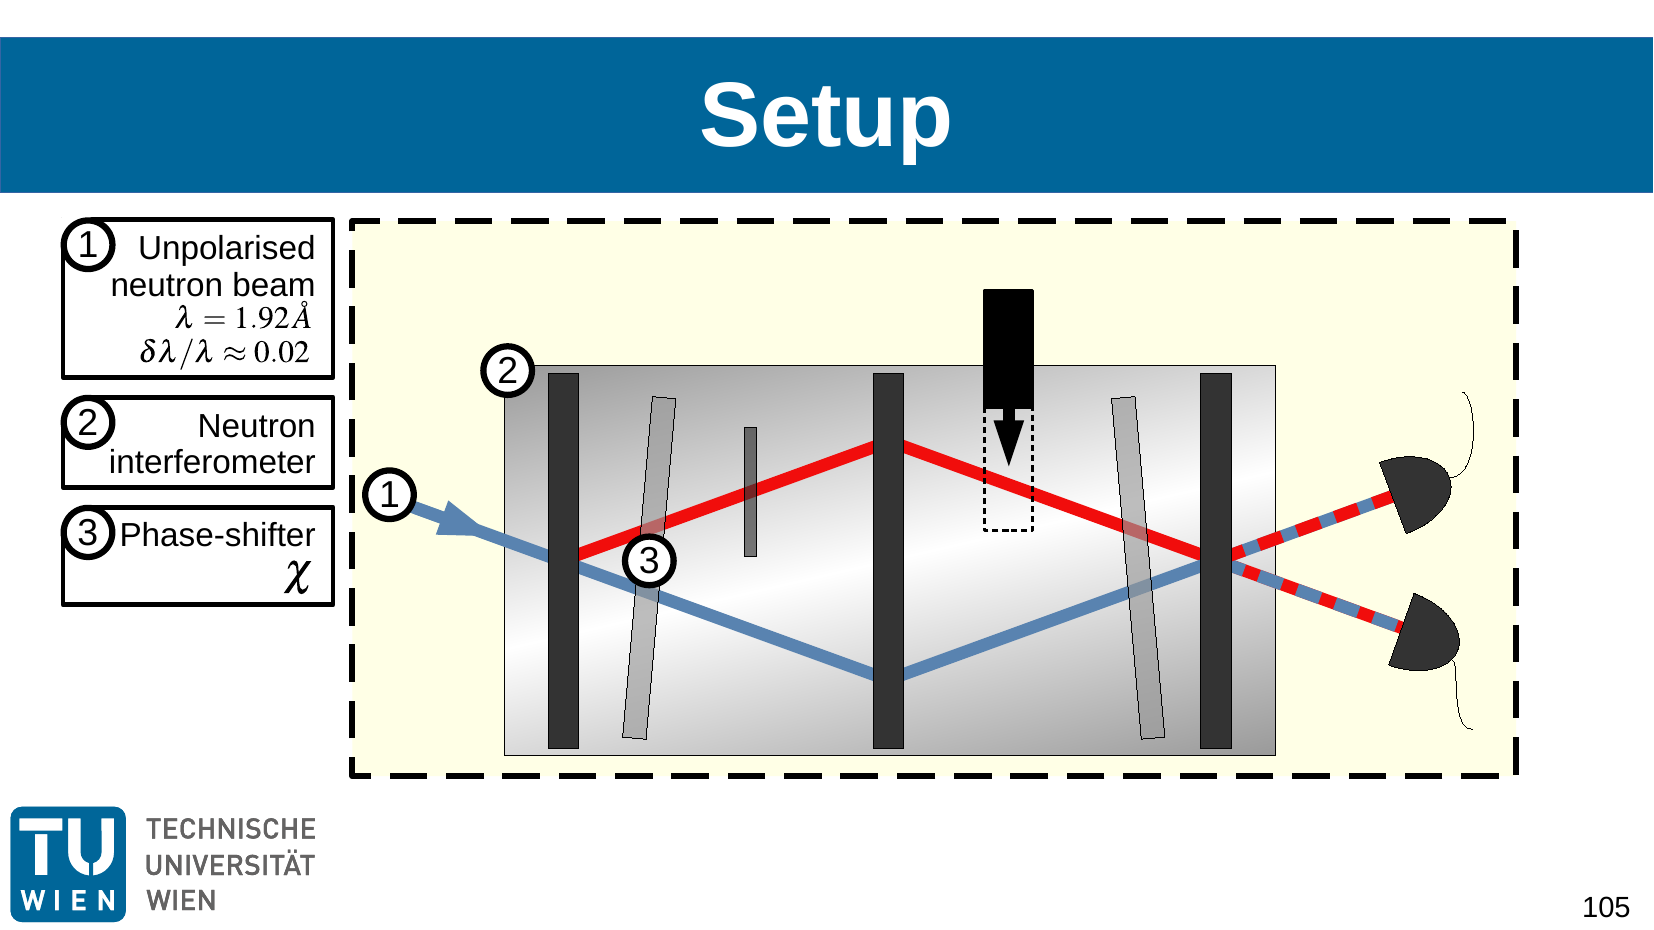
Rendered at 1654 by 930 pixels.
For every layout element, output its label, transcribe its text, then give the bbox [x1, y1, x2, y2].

text_box 3 [625, 536, 674, 586]
title Setup [0, 37, 1653, 193]
text_box [62, 506, 90, 531]
text_box 1 [63, 220, 113, 270]
text_box Phase-shifter [63, 507, 334, 605]
text_box 3 [63, 507, 113, 558]
text_box [352, 221, 1517, 777]
text_box 2 [483, 346, 532, 395]
text_box 2 [63, 397, 113, 447]
text_box 1 [365, 470, 414, 520]
text_box [62, 219, 90, 244]
picture [271, 551, 319, 602]
text_box [62, 396, 90, 421]
text_box Neutron interferometer [63, 397, 334, 488]
picture [135, 297, 316, 374]
text_box Unpolarised neutron beam [63, 219, 334, 378]
